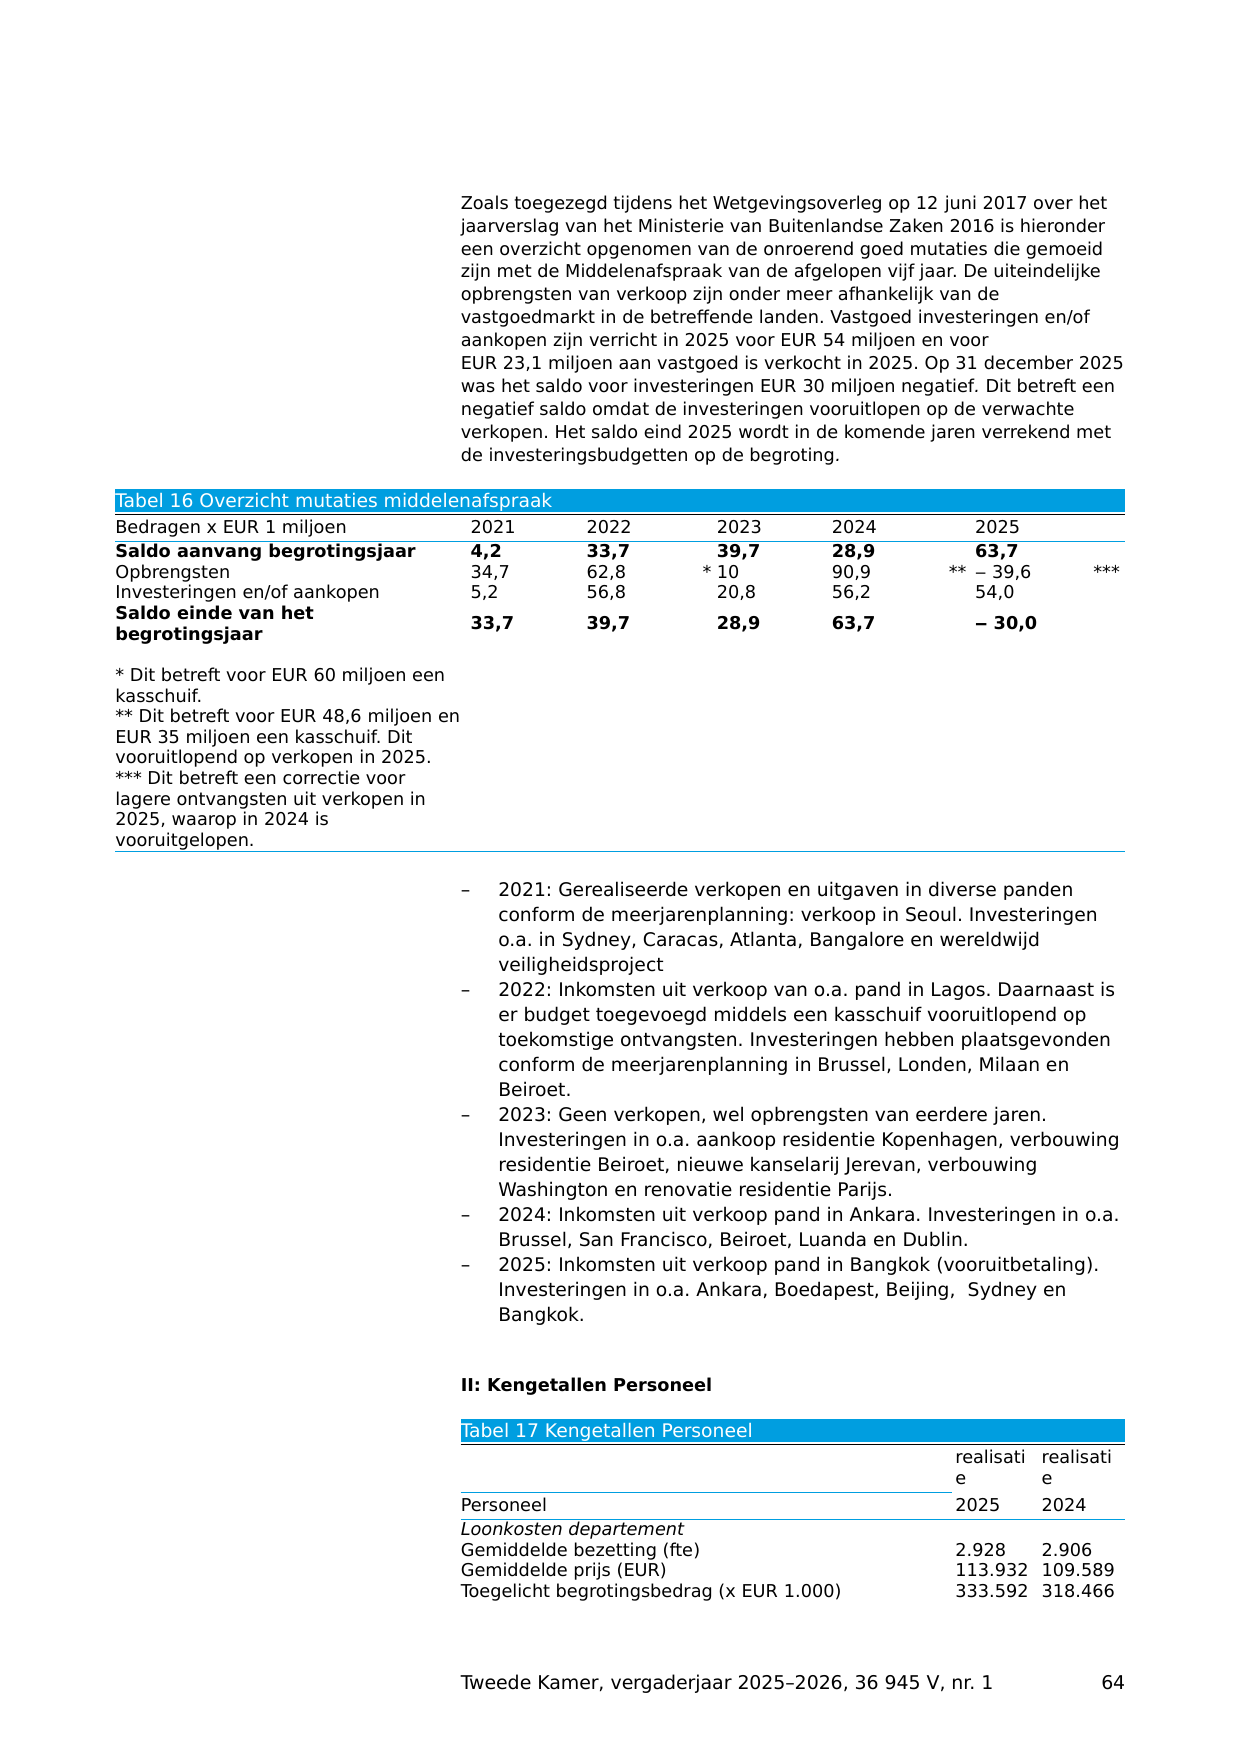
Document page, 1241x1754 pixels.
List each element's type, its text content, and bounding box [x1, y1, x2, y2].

table_cell [700, 665, 714, 706]
table_cell 109.589 [1039, 1560, 1125, 1581]
table_cell Saldo aanvang begrotingsjaar [115, 542, 467, 562]
table_cell [972, 644, 1090, 665]
table_cell realisatie [1039, 1445, 1125, 1491]
table_cell [584, 665, 699, 706]
table_cell *** Dit betreft een correctie voor lagere ontvangsten uit verkopen in 2025, waarop in 2024 is vooruitgelopen. [115, 768, 467, 851]
table_cell ‒ 30,0 [972, 603, 1090, 644]
table_cell 333.592 [952, 1581, 1038, 1601]
table_cell [1090, 603, 1125, 644]
table_cell ‒ 39,6 [972, 562, 1090, 582]
table_cell [714, 644, 829, 665]
table_cell 2022 [584, 515, 699, 541]
table_cell [700, 768, 714, 851]
table_cell 33,7 [468, 603, 583, 644]
table_cell 56,2 [829, 583, 946, 603]
table_cell 54,0 [972, 583, 1090, 603]
table_cell ** Dit betreft voor EUR 48,6 miljoen en EUR 35 miljoen een kasschuif. Dit vooruitlopend op verkopen in 2025. [115, 706, 467, 768]
table_cell [946, 768, 972, 851]
table_cell [829, 768, 946, 851]
table_cell [1090, 768, 1125, 851]
table_cell [1090, 542, 1125, 562]
table_cell [1090, 665, 1125, 706]
table_cell 56,8 [584, 583, 699, 603]
table_cell Opbrengsten [115, 562, 467, 582]
table_cell 34,7 [468, 562, 583, 582]
table_cell [972, 768, 1090, 851]
table_cell 2021 [468, 515, 583, 541]
table_cell 63,7 [829, 603, 946, 644]
table_cell [461, 1445, 952, 1491]
table_cell 2025 [952, 1491, 1038, 1518]
table_cell 2.906 [1039, 1540, 1125, 1560]
table_cell 90,9 [829, 562, 946, 582]
text Zoals toegezegd tĳdens het Wetgevingsoverleg op 12 juni 2017 over het jaarverslag van het Ministerie van Buitenlandse Zaken 2016 is hieronder een overzicht opgenomen van de onroerend goed mutaties die gemoeid zĳn met de Middelenafspraak van de afgelopen vĳf jaar. De uiteindelĳke opbrengsten van verkoop zĳn onder meer afhankelĳk van de vastgoedmarkt in de betreffende landen. Vastgoed investeringen en/of aankopen zĳn verricht in 2025 voor EUR 54 miljoen en voor EUR 23,1 miljoen aan vastgoed is verkocht in 2025. Op 31 december 2025 was het saldo voor investeringen EUR 30 miljoen negatief. Dit betreft een negatief saldo omdat de investeringen vooruitlopen op de verwachte verkopen. Het saldo eind 2025 wordt in de komende jaren verrekend met de investeringsbudgetten op de begroting. [461, 191, 1125, 466]
table_cell [468, 768, 583, 851]
table_cell 63,7 [972, 542, 1090, 562]
table_cell Personeel [461, 1493, 952, 1518]
table_cell [972, 665, 1090, 706]
table_cell [829, 665, 946, 706]
table_cell 28,9 [714, 603, 829, 644]
table_cell [700, 583, 714, 603]
table_cell Investeringen en/of aankopen [115, 583, 467, 603]
table_cell [946, 542, 972, 562]
table_cell *** [1090, 562, 1125, 582]
table_cell [1039, 1601, 1125, 1622]
table_cell 2024 [829, 515, 946, 541]
table_cell [468, 706, 583, 768]
table_cell Toegelicht begrotingsbedrag (x EUR 1.000) [461, 1581, 952, 1601]
table_cell ** [946, 562, 972, 582]
table_cell [468, 644, 583, 665]
table_cell [584, 768, 699, 851]
table_cell [946, 706, 972, 768]
table_cell [714, 768, 829, 851]
table_cell 20,8 [714, 583, 829, 603]
table_cell [584, 706, 699, 768]
table_cell Saldo einde van het begrotingsjaar [115, 603, 467, 644]
table_cell realisatie [952, 1445, 1038, 1491]
list 2021: Gerealiseerde verkopen en uitgaven in diverse panden conform de meerjarenplanning: verkoop in Seoul. Investeringen o.a. in Sydney, Caracas, Atlanta, Bangalore en wereldwĳd veiligheidsproject [461, 876, 1125, 976]
table_cell [461, 1601, 952, 1622]
list 2022: Inkomsten uit verkoop van o.a. pand in Lagos. Daarnaast is er budget toegevoegd middels een kasschuif vooruitlopend op toekomstige ontvangsten. Investeringen hebben plaatsgevonden conform de meerjarenplanning in Brussel, Londen, Milaan en Beiroet. [461, 976, 1125, 1101]
table_cell [700, 706, 714, 768]
table_cell 10 [714, 562, 829, 582]
table_cell [946, 583, 972, 603]
table_cell [1039, 1520, 1125, 1539]
table_cell 113.932 [952, 1560, 1038, 1581]
table_cell [714, 665, 829, 706]
table_cell [946, 603, 972, 644]
table_cell [700, 644, 714, 665]
table_cell 2024 [1039, 1491, 1125, 1518]
table_cell 39,7 [714, 542, 829, 562]
table_cell 4,2 [468, 542, 583, 562]
list 2024: Inkomsten uit verkoop pand in Ankara. Investeringen in o.a. Brussel, San Francisco, Beiroet, Luanda en Dublin. [461, 1201, 1125, 1251]
table_cell * [700, 562, 714, 582]
table_cell Bedragen x EUR 1 miljoen [115, 515, 467, 541]
table_cell [1090, 706, 1125, 768]
table_cell * Dit betreft voor EUR 60 miljoen een kasschuif. [115, 665, 467, 706]
table_cell 318.466 [1039, 1581, 1125, 1601]
table_cell 2.928 [952, 1540, 1038, 1560]
table_cell [700, 515, 714, 541]
table_cell [584, 644, 699, 665]
table_cell 39,7 [584, 603, 699, 644]
list 2023: Geen verkopen, wel opbrengsten van eerdere jaren. Investeringen in o.a. aankoop residentie Kopenhagen, verbouwing residentie Beiroet, nieuwe kanselarĳ Jerevan, verbouwing Washington en renovatie residentie Parĳs. [461, 1101, 1125, 1201]
table_cell [946, 644, 972, 665]
table_cell [1090, 583, 1125, 603]
table_cell [946, 665, 972, 706]
table_cell Loonkosten departement [461, 1520, 952, 1539]
table_cell [829, 706, 946, 768]
table_cell [700, 603, 714, 644]
list 2025: Inkomsten uit verkoop pand in Bangkok (vooruitbetaling). Investeringen in o.a. Ankara, Boedapest, Beijing, Sydney en Bangkok. [461, 1251, 1125, 1351]
table_cell [952, 1520, 1038, 1539]
table_cell 2023 [714, 515, 829, 541]
table_cell Gemiddelde bezetting (fte) [461, 1540, 952, 1560]
table_cell 5,2 [468, 583, 583, 603]
table_cell [946, 515, 972, 541]
table_cell 28,9 [829, 542, 946, 562]
table_cell 62,8 [584, 562, 699, 582]
table_cell [952, 1601, 1038, 1622]
table_cell [1090, 515, 1125, 541]
table_cell [115, 644, 467, 665]
table_cell [700, 542, 714, 562]
table_cell [714, 706, 829, 768]
table_cell [1090, 644, 1125, 665]
table_cell 2025 [972, 515, 1090, 541]
table_cell [829, 644, 946, 665]
table_cell [468, 665, 583, 706]
table_cell 33,7 [584, 542, 699, 562]
table_cell [972, 706, 1090, 768]
table_cell Gemiddelde prijs (EUR) [461, 1560, 952, 1581]
text II: Kengetallen Personeel [461, 1373, 1125, 1396]
